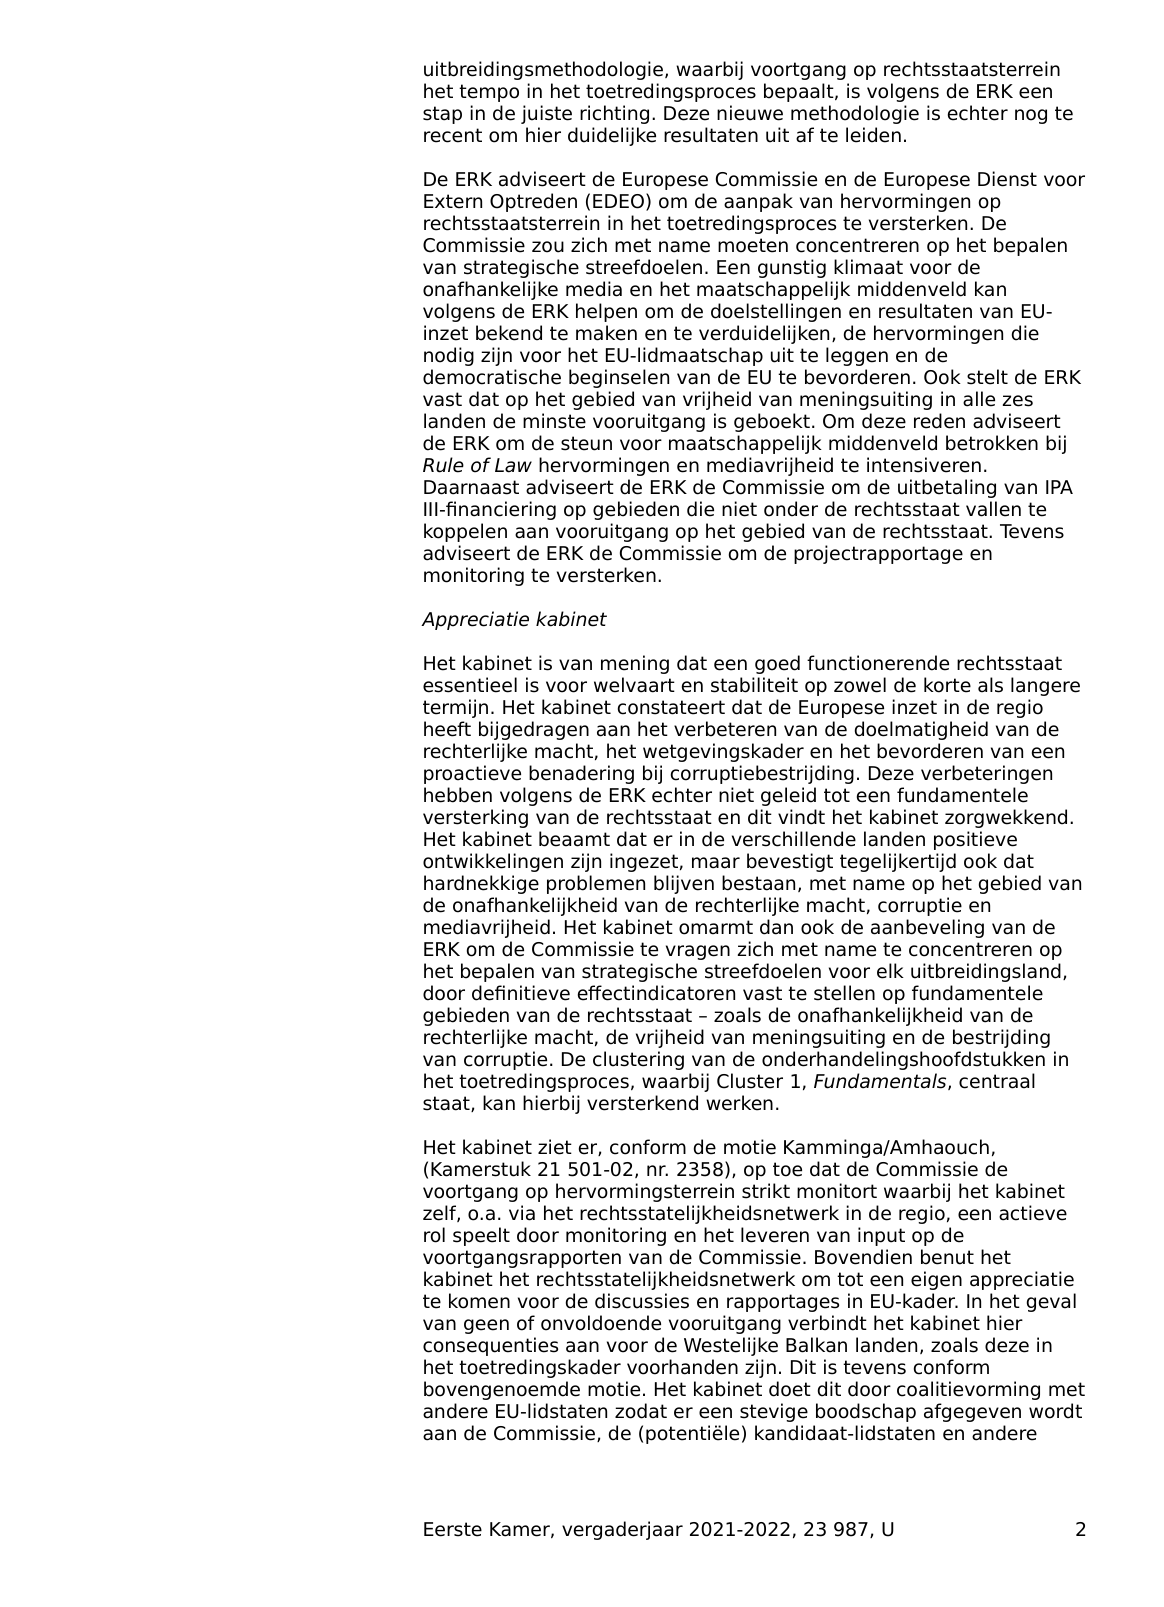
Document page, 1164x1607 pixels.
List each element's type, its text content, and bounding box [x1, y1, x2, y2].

text Het kabinet is van mening dat een goed functionerende rechtsstaat essentieel is voor welvaart en stabiliteit op zowel de korte als langere termijn. Het kabinet constateert dat de Europese inzet in de regio heeft bijgedragen aan het verbeteren van de doelmatigheid van de rechterlijke macht, het wetgevingskader en het bevorderen van een proactieve benadering bij corruptiebestrijding. Deze verbeteringen hebben volgens de ERK echter niet geleid tot een fundamentele versterking van de rechtsstaat en dit vindt het kabinet zorgwekkend. Het kabinet beaamt dat er in de verschillende landen positieve ontwikkelingen zijn ingezet, maar bevestigt tegelijkertijd ook dat hardnekkige problemen blijven bestaan, met name op het gebied van de onafhankelijkheid van de rechterlijke macht, corruptie en mediavrijheid. Het kabinet omarmt dan ook de aanbeveling van de ERK om de Commissie te vragen zich met name te concentreren op het bepalen van strategische streefdoelen voor elk uitbreidingsland, door definitieve effectindicatoren vast te stellen op fundamentele gebieden van de rechtsstaat – zoals de onafhankelijkheid van de rechterlijke macht, de vrijheid van meningsuiting en de bestrijding van corruptie. De clustering van de onderhandelingshoofdstukken in het toetredingsproces, waarbij Cluster 1, Fundamentals, centraal staat, kan hierbij versterkend werken. [422, 653, 1087, 1115]
text uitbreidingsmethodologie, waarbij voortgang op rechtsstaatsterrein het tempo in het toetredingsproces bepaalt, is volgens de ERK een stap in de juiste richting. Deze nieuwe methodologie is echter nog te recent om hier duidelijke resultaten uit af te leiden. [422, 59, 1087, 147]
text De ERK adviseert de Europese Commissie en de Europese Dienst voor Extern Optreden (EDEO) om de aanpak van hervormingen op rechtsstaatsterrein in het toetredingsproces te versterken. De Commissie zou zich met name moeten concentreren op het bepalen van strategische streefdoelen. Een gunstig klimaat voor de onafhankelijke media en het maatschappelijk middenveld kan volgens de ERK helpen om de doelstellingen en resultaten van EU-inzet bekend te maken en te verduidelijken, de hervormingen die nodig zijn voor het EU-lidmaatschap uit te leggen en de democratische beginselen van de EU te bevorderen. Ook stelt de ERK vast dat op het gebied van vrijheid van meningsuiting in alle zes landen de minste vooruitgang is geboekt. Om deze reden adviseert de ERK om de steun voor maatschappelijk middenveld betrokken bij Rule of Law hervormingen en mediavrijheid te intensiveren. Daarnaast adviseert de ERK de Commissie om de uitbetaling van IPA III-financiering op gebieden die niet onder de rechtsstaat vallen te koppelen aan vooruitgang op het gebied van de rechtsstaat. Tevens adviseert de ERK de Commissie om de projectrapportage en monitoring te versterken. [422, 169, 1087, 587]
subtitle Appreciatie kabinet [422, 609, 1087, 631]
text Het kabinet ziet er, conform de motie Kamminga/Amhaouch, (Kamerstuk 21 501-02, nr. 2358), op toe dat de Commissie de voortgang op hervormingsterrein strikt monitort waarbij het kabinet zelf, o.a. via het rechtsstatelijkheidsnetwerk in de regio, een actieve rol speelt door monitoring en het leveren van input op de voortgangsrapporten van de Commissie. Bovendien benut het kabinet het rechtsstatelijkheidsnetwerk om tot een eigen appreciatie te komen voor de discussies en rapportages in EU-kader. In het geval van geen of onvoldoende vooruitgang verbindt het kabinet hier consequenties aan voor de Westelijke Balkan landen, zoals deze in het toetredingskader voorhanden zijn. Dit is tevens conform bovengenoemde motie. Het kabinet doet dit door coalitievorming met andere EU-lidstaten zodat er een stevige boodschap afgegeven wordt aan de Commissie, de (potentiële) kandidaat-lidstaten en andere [422, 1137, 1087, 1444]
